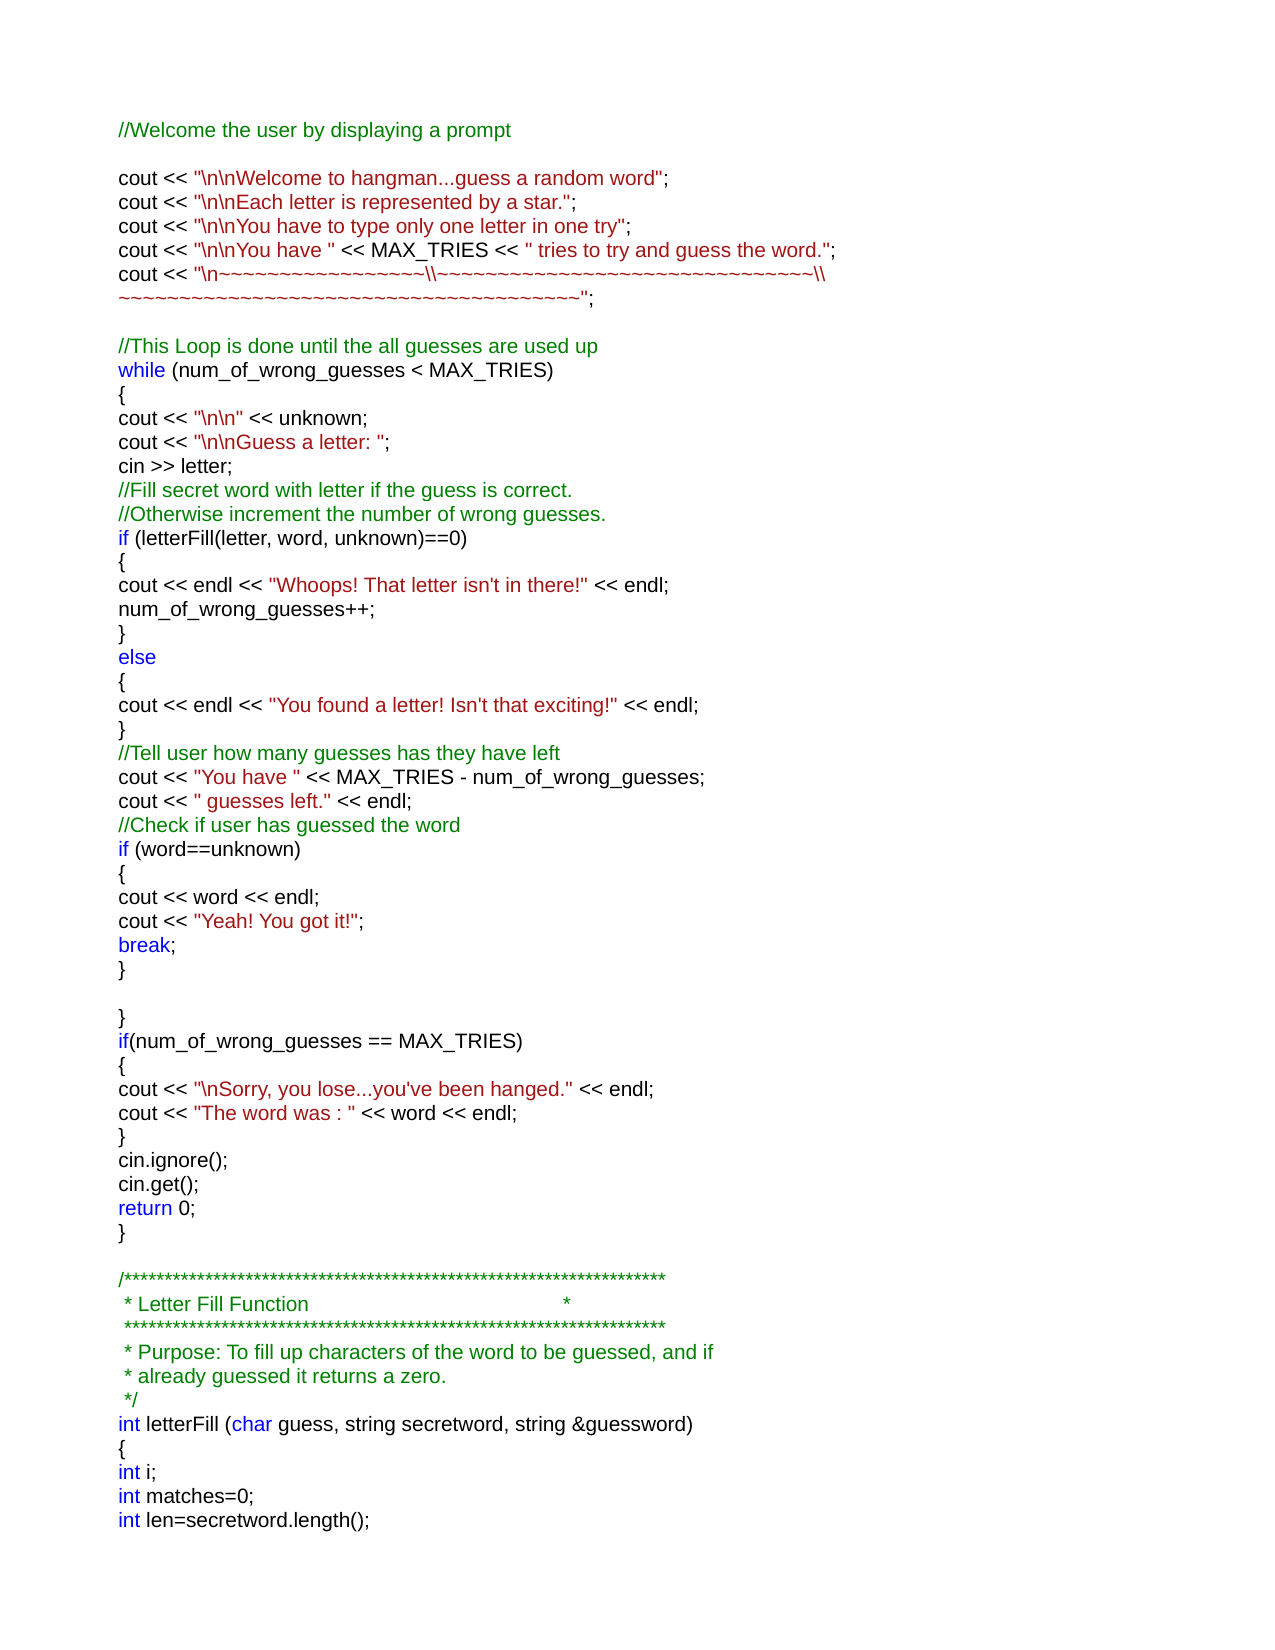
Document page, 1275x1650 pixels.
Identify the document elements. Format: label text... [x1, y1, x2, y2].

text * already guessed it returns a zero. [118, 1364, 1157, 1388]
text else [118, 645, 1157, 669]
text int letterFill (char guess, string secretword, string &guessword) [118, 1412, 1157, 1436]
text num_of_wrong_guesses++; [118, 597, 1157, 621]
text * Purpose: To fill up characters of the word to be guessed, and if [118, 1340, 1157, 1364]
text cin >> letter; [118, 453, 1157, 477]
text int i; [118, 1460, 1157, 1484]
text if(num_of_wrong_guesses == MAX_TRIES) [118, 1028, 1157, 1052]
text cout << "\n\nYou have to type only one letter in one try"; [118, 214, 1157, 238]
text ******************************************************************* [118, 1316, 1157, 1340]
text cout << "\n~~~~~~~~~~~~~~~~~\\~~~~~~~~~~~~~~~~~~~~~~~~~~~~~~~\\~~~~~~~~~~~~~~~~~~~~~~~~~~~~~~~~~~~~~~"; [118, 262, 1157, 310]
text cin.ignore(); [118, 1148, 1157, 1172]
text } [118, 717, 1157, 741]
text cin.get(); [118, 1172, 1157, 1196]
text cout << "\n\nWelcome to hangman...guess a random word"; [118, 166, 1157, 190]
text cout << "\n\n" << unknown; [118, 406, 1157, 429]
text } [118, 1124, 1157, 1148]
text */ [118, 1388, 1157, 1412]
text cout << "\n\nYou have " << MAX_TRIES << " tries to try and guess the word."; [118, 238, 1157, 262]
text cout << word << endl; [118, 885, 1157, 909]
text cout << "\nSorry, you lose...you've been hanged." << endl; [118, 1076, 1157, 1100]
text while (num_of_wrong_guesses < MAX_TRIES) [118, 358, 1157, 382]
text } [118, 621, 1157, 645]
text //Tell user how many guesses has they have left [118, 741, 1157, 765]
text { [118, 1436, 1157, 1460]
text cout << "Yeah! You got it!"; [118, 909, 1157, 933]
text { [118, 1052, 1157, 1076]
text } [118, 1004, 1157, 1028]
text int matches=0; [118, 1484, 1157, 1508]
text if (letterFill(letter, word, unknown)==0) [118, 525, 1157, 549]
text cout << "The word was : " << word << endl; [118, 1100, 1157, 1124]
text cout << endl << "You found a letter! Isn't that exciting!" << endl; [118, 693, 1157, 717]
text cout << "\n\nGuess a letter: "; [118, 429, 1157, 453]
text int len=secretword.length(); [118, 1508, 1157, 1532]
text if (word==unknown) [118, 837, 1157, 861]
text } [118, 957, 1157, 981]
text } [118, 1220, 1157, 1244]
text //This Loop is done until the all guesses are used up [118, 334, 1157, 358]
text cout << "You have " << MAX_TRIES - num_of_wrong_guesses; [118, 765, 1157, 789]
text //Fill secret word with letter if the guess is correct. [118, 477, 1157, 501]
text * Letter Fill Function * [118, 1292, 1157, 1316]
text { [118, 669, 1157, 693]
text cout << "\n\nEach letter is represented by a star."; [118, 190, 1157, 214]
text return 0; [118, 1196, 1157, 1220]
text cout << endl << "Whoops! That letter isn't in there!" << endl; [118, 573, 1157, 597]
text //Otherwise increment the number of wrong guesses. [118, 501, 1157, 525]
text cout << " guesses left." << endl; [118, 789, 1157, 813]
text { [118, 549, 1157, 573]
text { [118, 382, 1157, 406]
text { [118, 861, 1157, 885]
text break; [118, 933, 1157, 957]
text //Welcome the user by displaying a prompt [118, 118, 1157, 142]
text //Check if user has guessed the word [118, 813, 1157, 837]
text /******************************************************************* [118, 1268, 1157, 1292]
